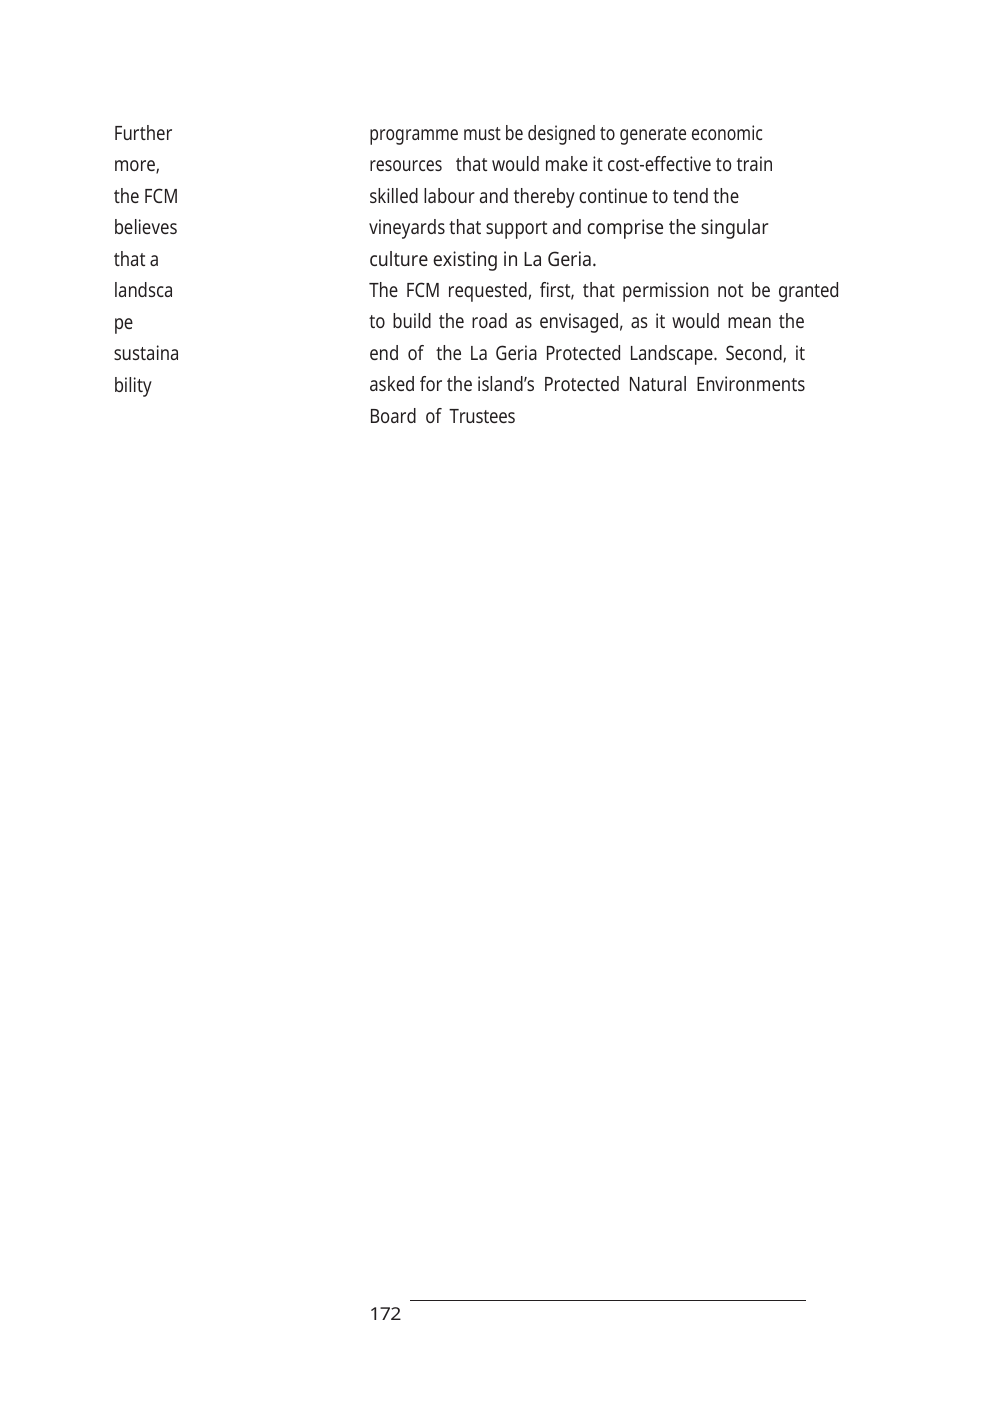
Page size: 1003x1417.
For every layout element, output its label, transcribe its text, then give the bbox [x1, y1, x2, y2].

text to build the road as envisaged, as it would mean the end of the La Geria Protected Landscape. Second, it asked for the island’s Protected Natural Environments Board of Trustees [369, 308, 806, 429]
text programme must be designed to generate economic resources that would make it cost-effective to train skilled labour and thereby continue to tend the vineyards that support and comprise the singular culture existing in La Geria. [369, 119, 800, 272]
text The FCM requested, first, that permission not be granted [369, 277, 973, 303]
text Furthermore, the FCM believes that a landscape sustainability [113, 119, 182, 398]
